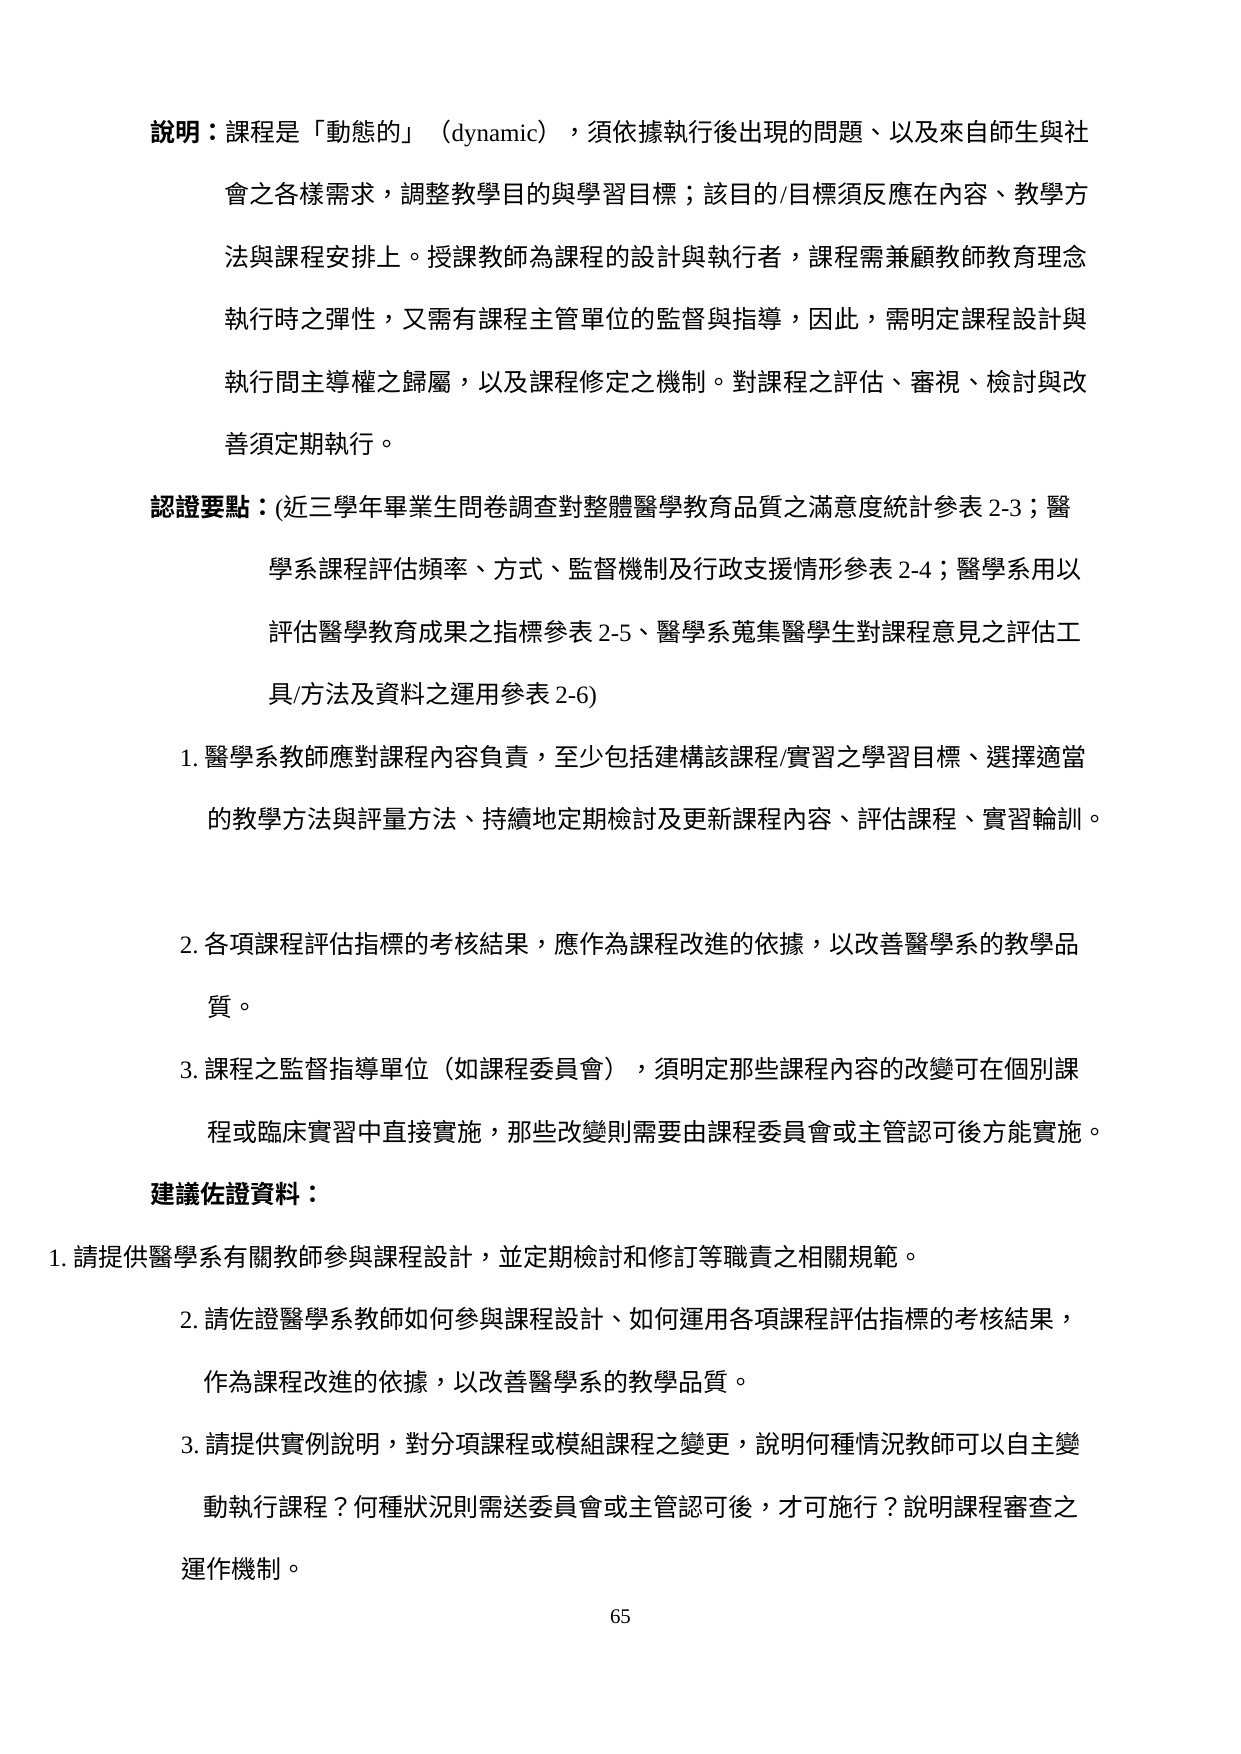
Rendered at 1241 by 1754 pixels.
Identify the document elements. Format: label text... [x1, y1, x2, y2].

list 醫學系教師應對課程內容負責，至少包括建構該課程/實習之學習目標、選擇適當的教學方法與評量方法、持續地定期檢討及更新課程內容、評估課程、實習輪訓。 [179, 714, 1090, 901]
text 說明：課程是「動態的」（dynamic），須依據執行後出現的問題、以及來自師生與社會之各樣需求，調整教學目的與學習目標；該目的/目標須反應在內容、教學方法與課程安排上。授課教師為課程的設計與執行者，課程需兼顧教師教育理念執行時之彈性，又需有課程主管單位的監督與指導，因此，需明定課程設計與執行間主導權之歸屬，以及課程修定之機制。對課程之評估、審視、檢討與改善須定期執行。 [150, 89, 1090, 464]
text 認證要點：(近三學年畢業生問卷調查對整體醫學教育品質之滿意度統計參表2-3；醫學系課程評估頻率、方式、監督機制及行政支援情形參表2-4；醫學系用以評估醫學教育成果之指標參表2-5、醫學系蒐集醫學生對課程意見之評估工具/方法及資料之運用參表2-6) [150, 464, 1090, 714]
text 動執行課程？何種狀況則需送委員會或主管認可後，才可施行？說明課程審查之 [197, 1464, 1090, 1526]
list 請提供醫學系有關教師參與課程設計，並定期檢討和修訂等職責之相關規範。 [48, 1214, 1090, 1276]
text 運作機制。 [150, 1526, 1090, 1589]
text 建議佐證資料： [150, 1151, 1090, 1214]
list 課程之監督指導單位（如課程委員會），須明定那些課程內容的改變可在個別課程或臨床實習中直接實施，那些改變則需要由課程委員會或主管認可後方能實施。 [179, 1026, 1090, 1151]
list 請提供實例說明，對分項課程或模組課程之變更，說明何種情況教師可以自主變 [181, 1401, 1090, 1464]
list 各項課程評估指標的考核結果，應作為課程改進的依據，以改善醫學系的教學品質。 [179, 901, 1090, 1026]
list 請佐證醫學系教師如何參與課程設計、如何運用各項課程評估指標的考核結果， [179, 1276, 1090, 1339]
text 作為課程改進的依據，以改善醫學系的教學品質。 [197, 1339, 1090, 1401]
